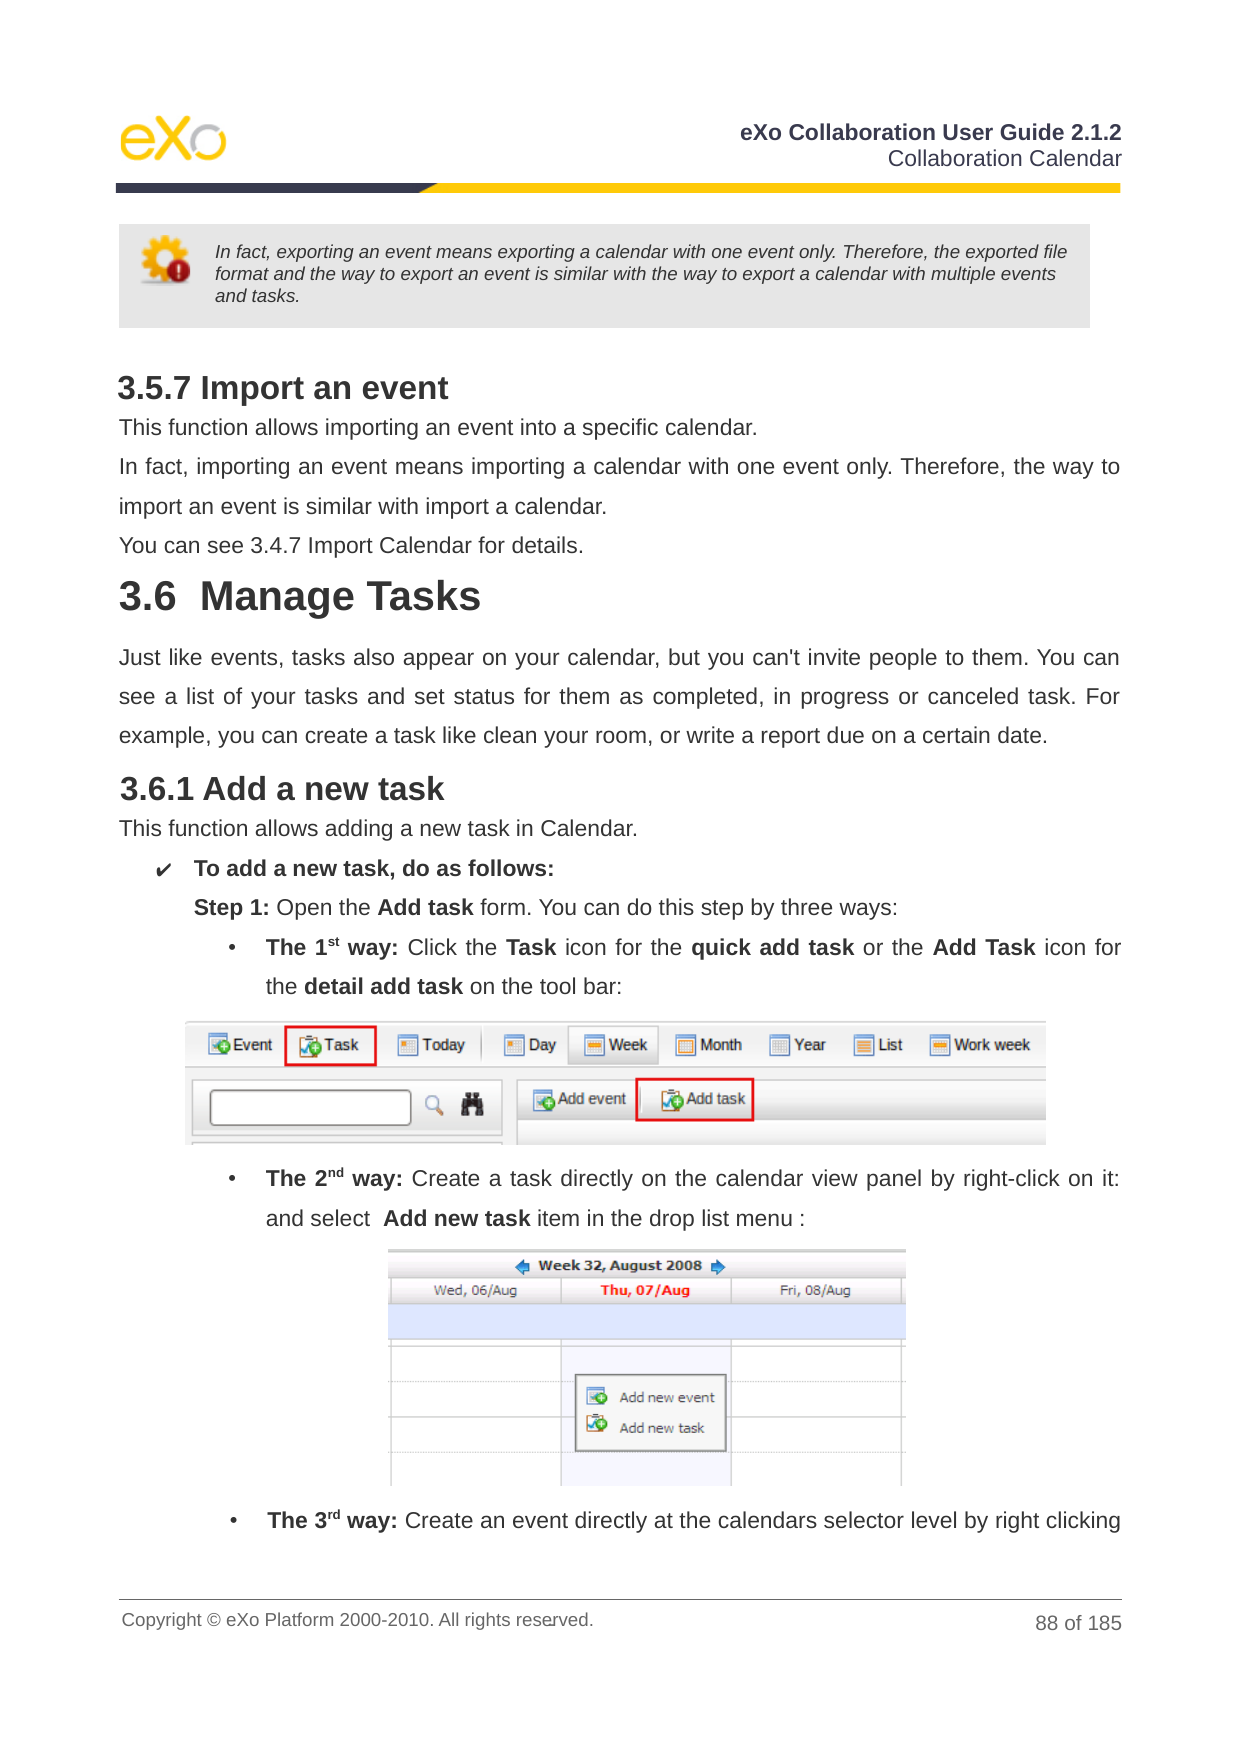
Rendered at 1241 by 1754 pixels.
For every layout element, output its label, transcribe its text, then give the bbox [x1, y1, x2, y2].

table_header In fact, exporting an event means exporting a calendar with one event only. Therefore, the exported file format and the way to export an event is similar with the way to export a calendar with multiple events and tasks. [209, 224, 1090, 328]
picture [115, 183, 1121, 193]
picture [185, 1017, 1046, 1145]
subtitle Add a new task [118, 769, 1122, 808]
subtitle Import an event [117, 368, 1122, 406]
list The 2nd way: Create a task directly on the calendar view panel by right-click on it: and select Add new task item in the drop list menu : [228, 1145, 1122, 1231]
text Just like events, tasks also appear on your calendar, but you can't invite people to them. You can see a list of your tasks and set status for them as completed, in progress or canceled task. For example, you can create a task like clean your room, or write a report due on a certain date. [118, 643, 1122, 749]
list The 1st way: Click the Task icon for the quick add task or the Add Task icon for the detail add task on the tool bar: [228, 934, 1122, 1000]
picture [388, 1249, 906, 1486]
list The 3rd way: Create an event directly at the calendars selector level by right clicking [229, 1486, 1122, 1533]
picture [140, 235, 191, 286]
text You can see 3.4.7 Import Calendar for details. [118, 532, 1122, 558]
table_header [119, 224, 209, 328]
picture [120, 115, 227, 161]
list To add a new task, do as follows: [156, 855, 1122, 881]
text This function allows importing an event into a specific calendar. [118, 414, 1122, 440]
text In fact, importing an event means importing a calendar with one event only. Therefore, the way to import an event is similar with import a calendar. [118, 453, 1122, 519]
list Step 1: Open the Add task form. You can do this step by three ways: [156, 894, 1122, 921]
text This function allows adding a new task in Calendar. [118, 815, 1122, 842]
subtitle Manage Tasks [118, 572, 1122, 619]
